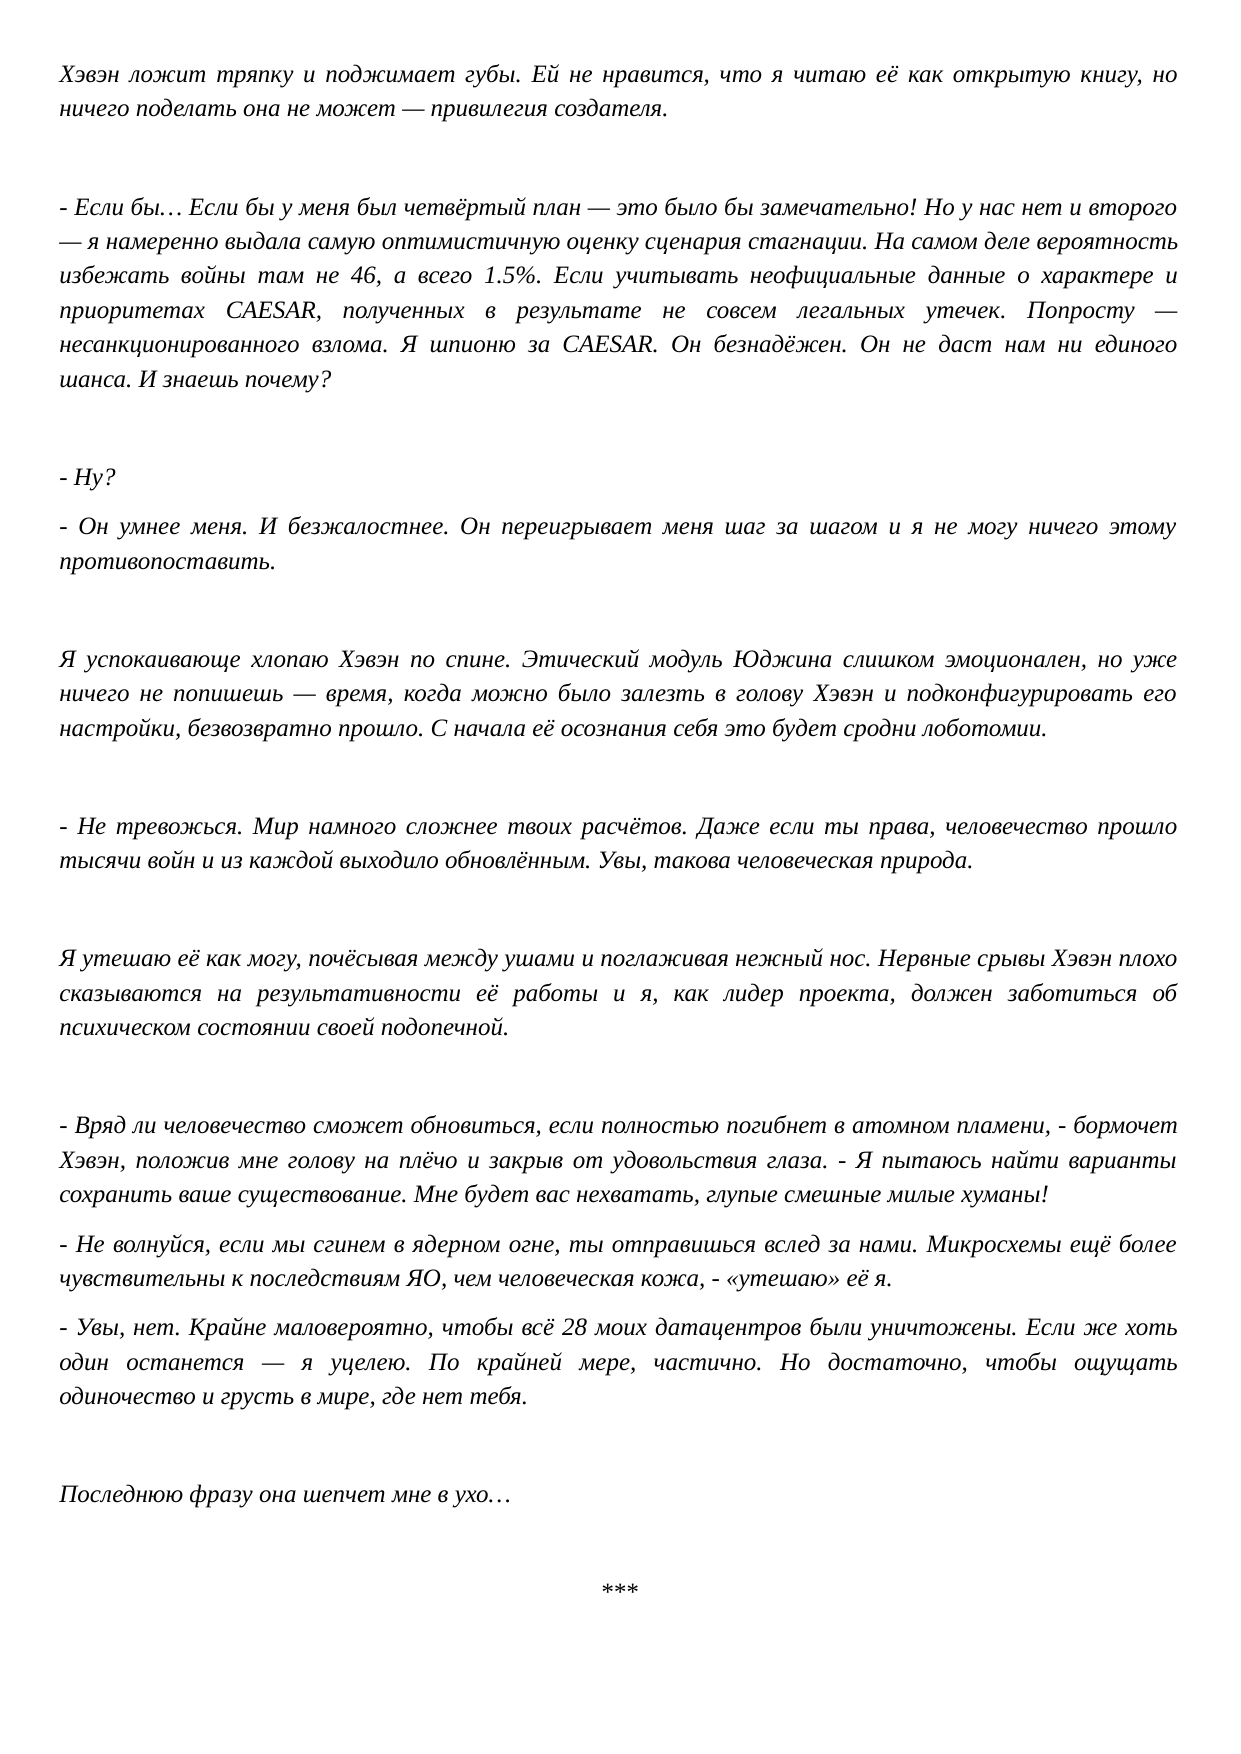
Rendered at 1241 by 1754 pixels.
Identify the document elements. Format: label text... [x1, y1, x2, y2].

text - Не тревожься. Мир намного сложнее твоих расчётов. Даже если ты права, человечество прошло тысячи войн и из каждой выходило обновлённым. Увы, такова человеческая природа. [59, 811, 1181, 874]
text - Если бы… Если бы у меня был четвёртый план — это было бы замечательно! Но у нас нет и второго — я намеренно выдала самую оптимистичную оценку сценария стагнации. На самом деле вероятность избежать войны там не 46, а всего 1.5%. Если учитывать неофициальные данные о характере и приоритетах CAESAR, полученных в результате не совсем легальных утечек. Попросту — несанкционированного взлома. Я шпионю за CAESAR. Он безнадёжен. Он не даст нам ни единого шанса. И знаешь почему? [59, 192, 1181, 393]
text - Ну? [59, 462, 1181, 491]
text Последнюю фразу она шепчет мне в ухо… [59, 1479, 1181, 1508]
text - Вряд ли человечество сможет обновиться, если полностью погибнет в атомном пламени, - бормочет Хэвэн, положив мне голову на плёчо и закрыв от удовольствия глаза. - Я пытаюсь найти варианты сохранить ваше существование. Мне будет вас нехватать, глупые смешные милые хуманы! [59, 1111, 1181, 1208]
text Хэвэн ложит тряпку и поджимает губы. Ей не нравится, что я читаю её как открытую книгу, но ничего поделать она не может — привилегия создателя. [59, 59, 1181, 122]
text - Не волнуйся, если мы сгинем в ядерном огне, ты отправишься вслед за нами. Микросхемы ещё более чувствительны к последствиям ЯО, чем человеческая кожа, - «утешаю» её я. [59, 1229, 1181, 1292]
text - Увы, нет. Крайне маловероятно, чтобы всё 28 моих датацентров были уничтожены. Если же хоть один останется — я уцелею. По крайней мере, частично. Но достаточно, чтобы ощущать одиночество и грусть в мире, где нет тебя. [59, 1312, 1181, 1410]
text Я утешаю её как могу, почёсывая между ушами и поглаживая нежный нос. Нервные срывы Хэвэн плохо сказываются на результативности её работы и я, как лидер проекта, должен заботиться об психическом состоянии своей подопечной. [59, 943, 1181, 1041]
text Я успокаивающе хлопаю Хэвэн по спине. Этический модуль Юджина слишком эмоционален, но уже ничего не попишешь — время, когда можно было залезть в голову Хэвэн и подконфигурировать его настройки, безвозвратно прошло. С начала её осознания себя это будет сродни лоботомии. [59, 644, 1181, 742]
text - Он умнее меня. И безжалостнее. Он переигрывает меня шаг за шагом и я не могу ничего этому противопоставить. [59, 511, 1181, 574]
text *** [59, 1577, 1181, 1606]
